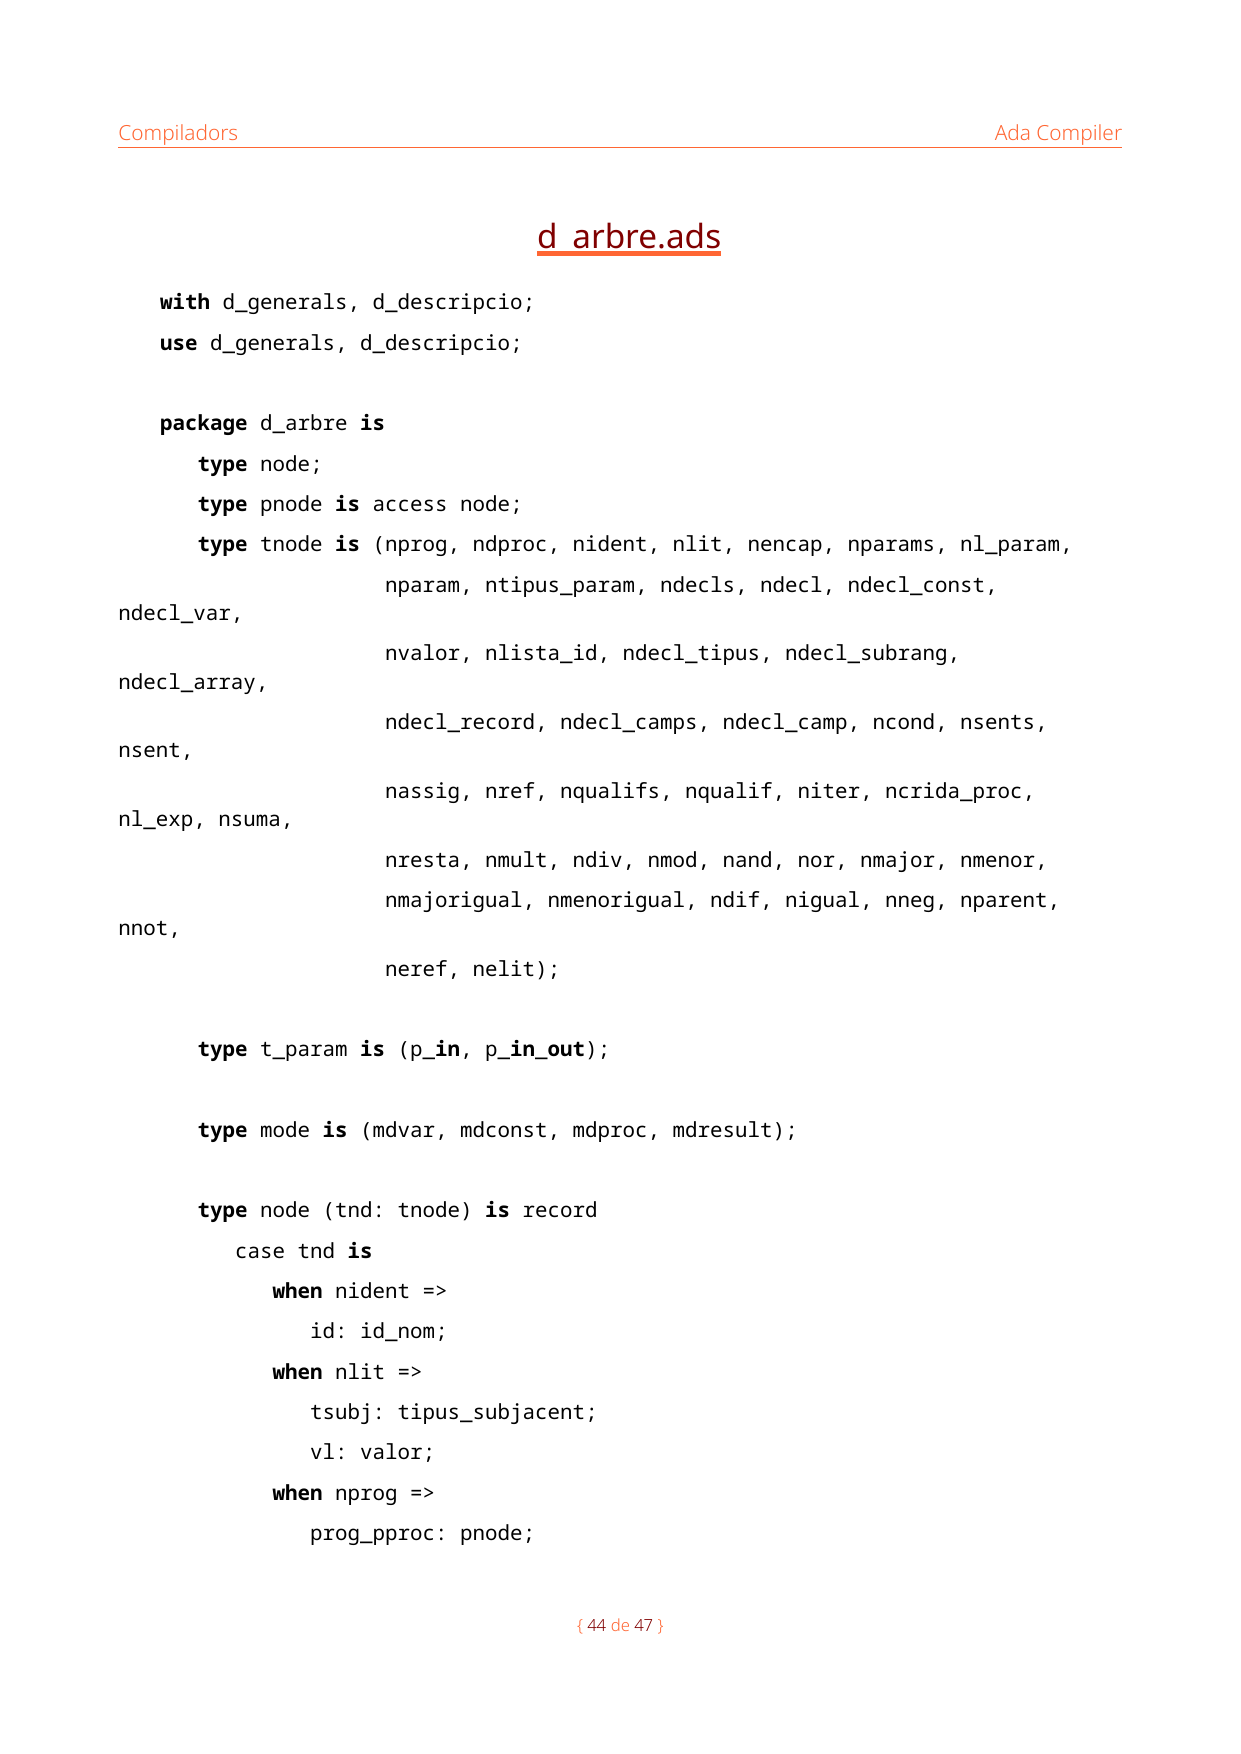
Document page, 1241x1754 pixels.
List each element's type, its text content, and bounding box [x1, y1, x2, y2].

text type node; [118, 449, 1122, 477]
text nparam, ntipus_param, ndecls, ndecl, ndecl_const, ndecl_var, [118, 570, 1122, 627]
text nresta, nmult, ndiv, nmod, nand, nor, nmajor, nmenor, [118, 845, 1122, 873]
text package d_arbre is [118, 408, 1122, 437]
text when nident => [118, 1276, 1122, 1305]
text with d_generals, d_descripcio; [118, 287, 1122, 316]
text nmajorigual, nmenorigual, ndif, nigual, nneg, nparent, nnot, [118, 885, 1122, 942]
subtitle d_arbre.ads [136, 212, 1122, 258]
text nassig, nref, nqualifs, nqualif, niter, ncrida_proc, nl_exp, nsuma, [118, 776, 1122, 833]
text when nprog => [118, 1478, 1122, 1506]
text type t_param is (p_in, p_in_out); [118, 1034, 1122, 1063]
text neref, nelit); [118, 954, 1122, 982]
text prog_pproc: pnode; [118, 1518, 1122, 1547]
text when nlit => [118, 1357, 1122, 1385]
text tsubj: tipus_subjacent; [118, 1397, 1122, 1426]
text use d_generals, d_descripcio; [118, 328, 1122, 356]
text type node (tnd: tnode) is record [118, 1196, 1122, 1224]
text type mode is (mdvar, mdconst, mdproc, mdresult); [118, 1115, 1122, 1143]
text id: id_nom; [118, 1317, 1122, 1345]
text case tnd is [118, 1236, 1122, 1264]
text nvalor, nlista_id, ndecl_tipus, ndecl_subrang, ndecl_array, [118, 638, 1122, 695]
text type pnode is access node; [118, 489, 1122, 517]
text ndecl_record, ndecl_camps, ndecl_camp, ncond, nsents, nsent, [118, 707, 1122, 764]
text type tnode is (nprog, ndproc, nident, nlit, nencap, nparams, nl_param, [118, 529, 1122, 558]
text vl: valor; [118, 1437, 1122, 1466]
